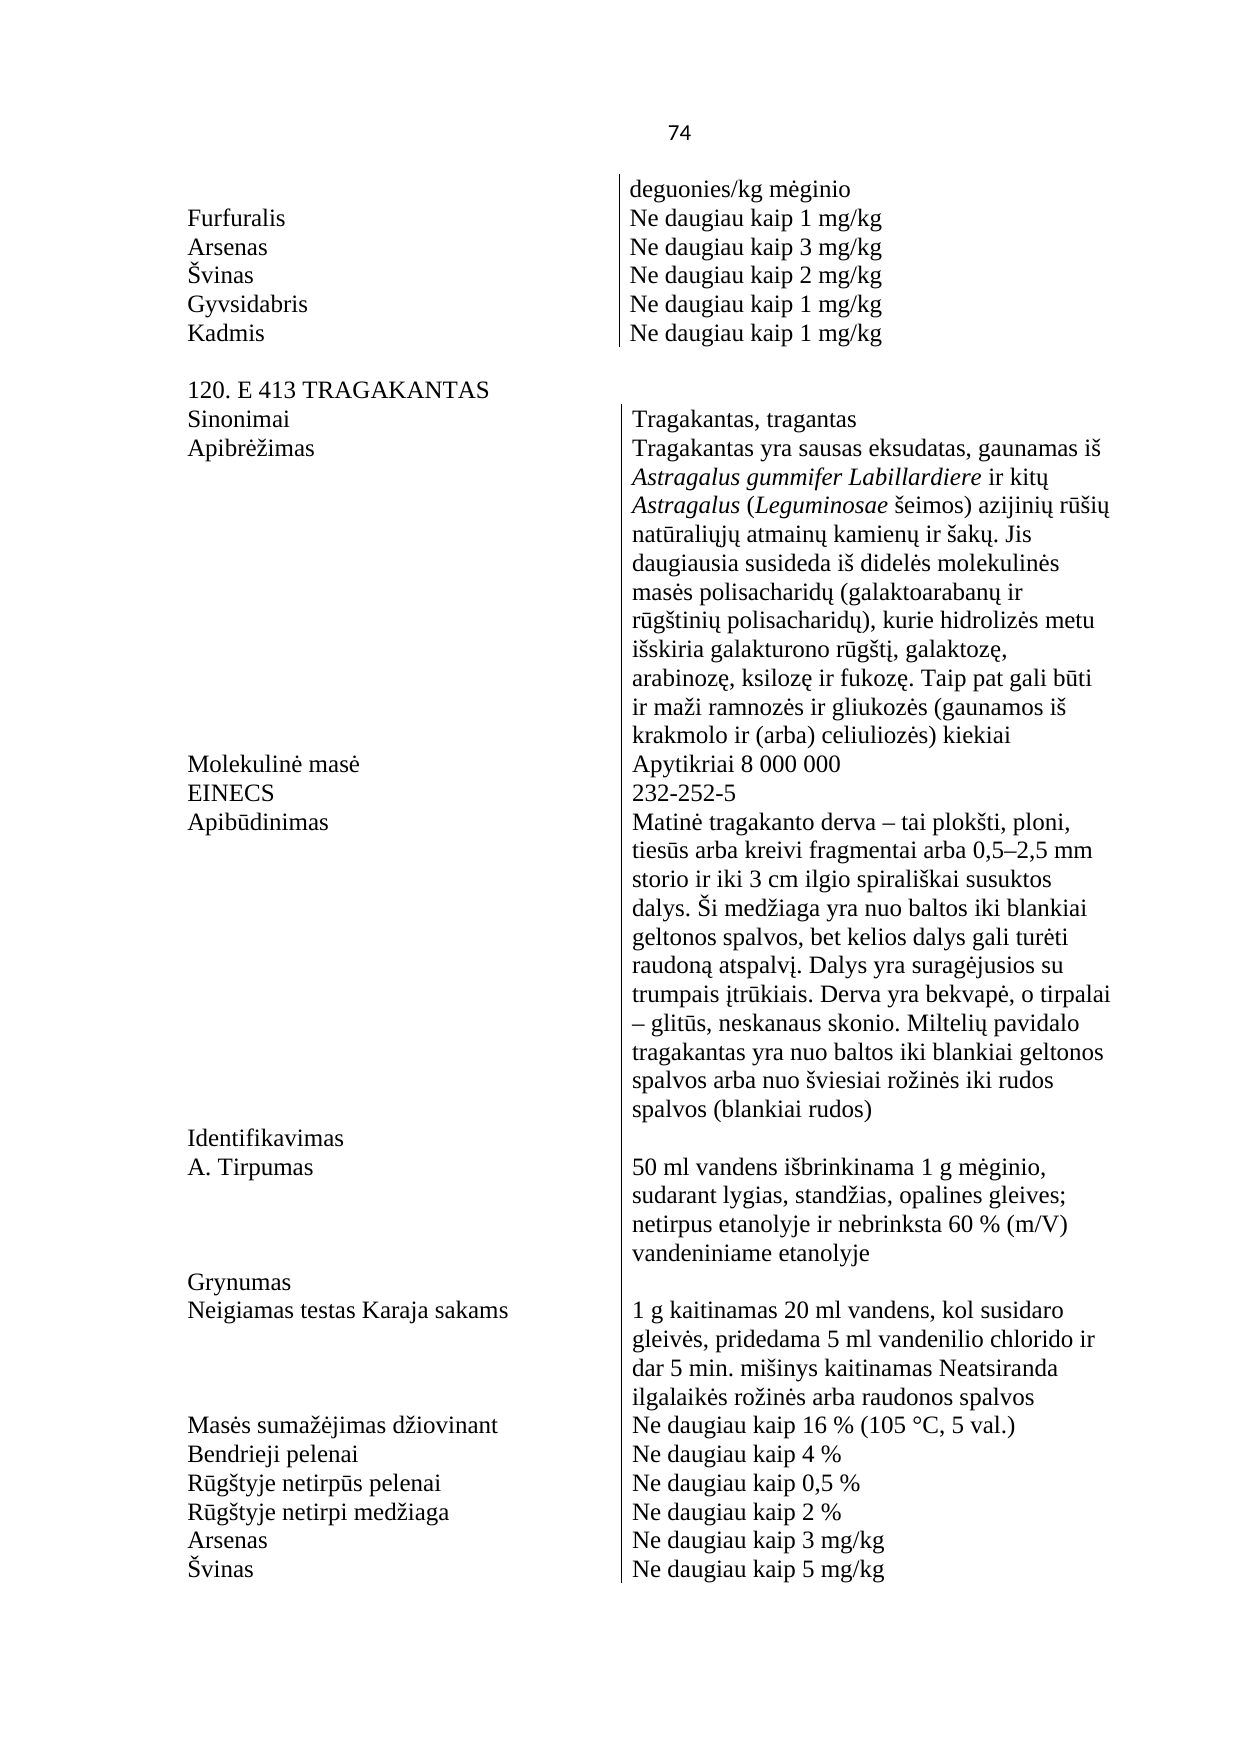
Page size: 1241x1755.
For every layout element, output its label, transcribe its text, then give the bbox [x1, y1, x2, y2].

table_cell Rūgštyje netirpūs pelenai [177, 1468, 621, 1497]
table_cell Arsenas [177, 232, 619, 260]
table_cell Grynumas [177, 1267, 621, 1295]
table_cell Ne daugiau kaip 1 mg/kg [620, 289, 1122, 318]
table_cell Švinas [177, 1554, 621, 1583]
table_cell Ne daugiau kaip 5 mg/kg [622, 1554, 1122, 1583]
table_cell Švinas [177, 260, 619, 289]
table_cell Ne daugiau kaip 1 mg/kg [620, 318, 1122, 347]
table_cell Matinė tragakanto derva – tai plokšti, ploni, tiesūs arba kreivi fragmentai arba 0,5–2,5 mm storio ir iki 3 cm ilgio spirališkai susuktos dalys. Ši medžiaga yra nuo baltos iki blankiai geltonos spalvos, bet kelios dalys gali turėti raudoną atspalvį. Dalys yra suragėjusios su trumpais įtrūkiais. Derva yra bekvapė, o tirpalai – glitūs, neskanaus skonio. Miltelių pavidalo tragakantas yra nuo baltos iki blankiai geltonos spalvos arba nuo šviesiai rožinės iki rudos spalvos (blankiai rudos) [622, 807, 1122, 1123]
table_cell Molekulinė masė [177, 749, 621, 778]
table_cell Masės sumažėjimas džiovinant [177, 1410, 621, 1439]
table_cell [622, 1267, 1122, 1295]
table_cell [622, 1123, 1122, 1152]
table_cell Ne daugiau kaip 0,5 % [622, 1468, 1122, 1497]
table_cell [177, 174, 619, 203]
table_cell Furfuralis [177, 203, 619, 232]
table_cell Identifikavimas [177, 1123, 621, 1152]
table_cell Ne daugiau kaip 1 mg/kg [620, 203, 1122, 232]
table_cell Apibrėžimas [177, 433, 621, 749]
table_cell Neigiamas testas Karaja sakams [177, 1295, 621, 1410]
table_cell Rūgštyje netirpi medžiaga [177, 1497, 621, 1525]
table_cell deguonies/kg mėginio [620, 174, 1122, 203]
table_cell Bendrieji pelenai [177, 1439, 621, 1468]
table_cell Ne daugiau kaip 16 % (105 °C, 5 val.) [622, 1410, 1122, 1439]
table_cell Arsenas [177, 1525, 621, 1554]
table_cell Tragakantas yra sausas eksudatas, gaunamas iš Astragalus gummifer Labillardiere ir kitų Astragalus (Leguminosae šeimos) azijinių rūšių natūraliųjų atmainų kamienų ir šakų. Jis daugiausia susideda iš didelės molekulinės masės polisacharidų (galaktoarabanų ir rūgštinių polisacharidų), kurie hidrolizės metu išskiria galakturono rūgštį, galaktozę, arabinozę, ksilozę ir fukozę. Taip pat gali būti ir maži ramnozės ir gliukozės (gaunamos iš krakmolo ir (arba) celiuliozės) kiekiai [622, 433, 1122, 749]
table_cell Ne daugiau kaip 4 % [622, 1439, 1122, 1468]
table_cell Kadmis [177, 318, 619, 347]
table_cell Tragakantas, tragantas [622, 404, 1122, 433]
table_cell EINECS [177, 778, 621, 807]
table_cell 232-252-5 [622, 778, 1122, 807]
table_cell Ne daugiau kaip 2 mg/kg [620, 260, 1122, 289]
table_cell Ne daugiau kaip 3 mg/kg [622, 1525, 1122, 1554]
table_cell Ne daugiau kaip 3 mg/kg [620, 232, 1122, 260]
table_cell Gyvsidabris [177, 289, 619, 318]
table_cell 120. E 413 TRAGAKANTAS [177, 347, 1122, 404]
table_cell Sinonimai [177, 404, 621, 433]
table_cell Apytikriai 8 000 000 [622, 749, 1122, 778]
table_cell 50 ml vandens išbrinkinama 1 g mėginio, sudarant lygias, standžias, opalines gleives; netirpus etanolyje ir nebrinksta 60 % (m/V) vandeniniame etanolyje [622, 1152, 1122, 1267]
table_cell Ne daugiau kaip 2 % [622, 1497, 1122, 1525]
table_cell A. Tirpumas [177, 1152, 621, 1267]
table_cell 1 g kaitinamas 20 ml vandens, kol susidaro gleivės, pridedama 5 ml vandenilio chlorido ir dar 5 min. mišinys kaitinamas Neatsiranda ilgalaikės rožinės arba raudonos spalvos [622, 1295, 1122, 1410]
table_cell Apibūdinimas [177, 807, 621, 1123]
